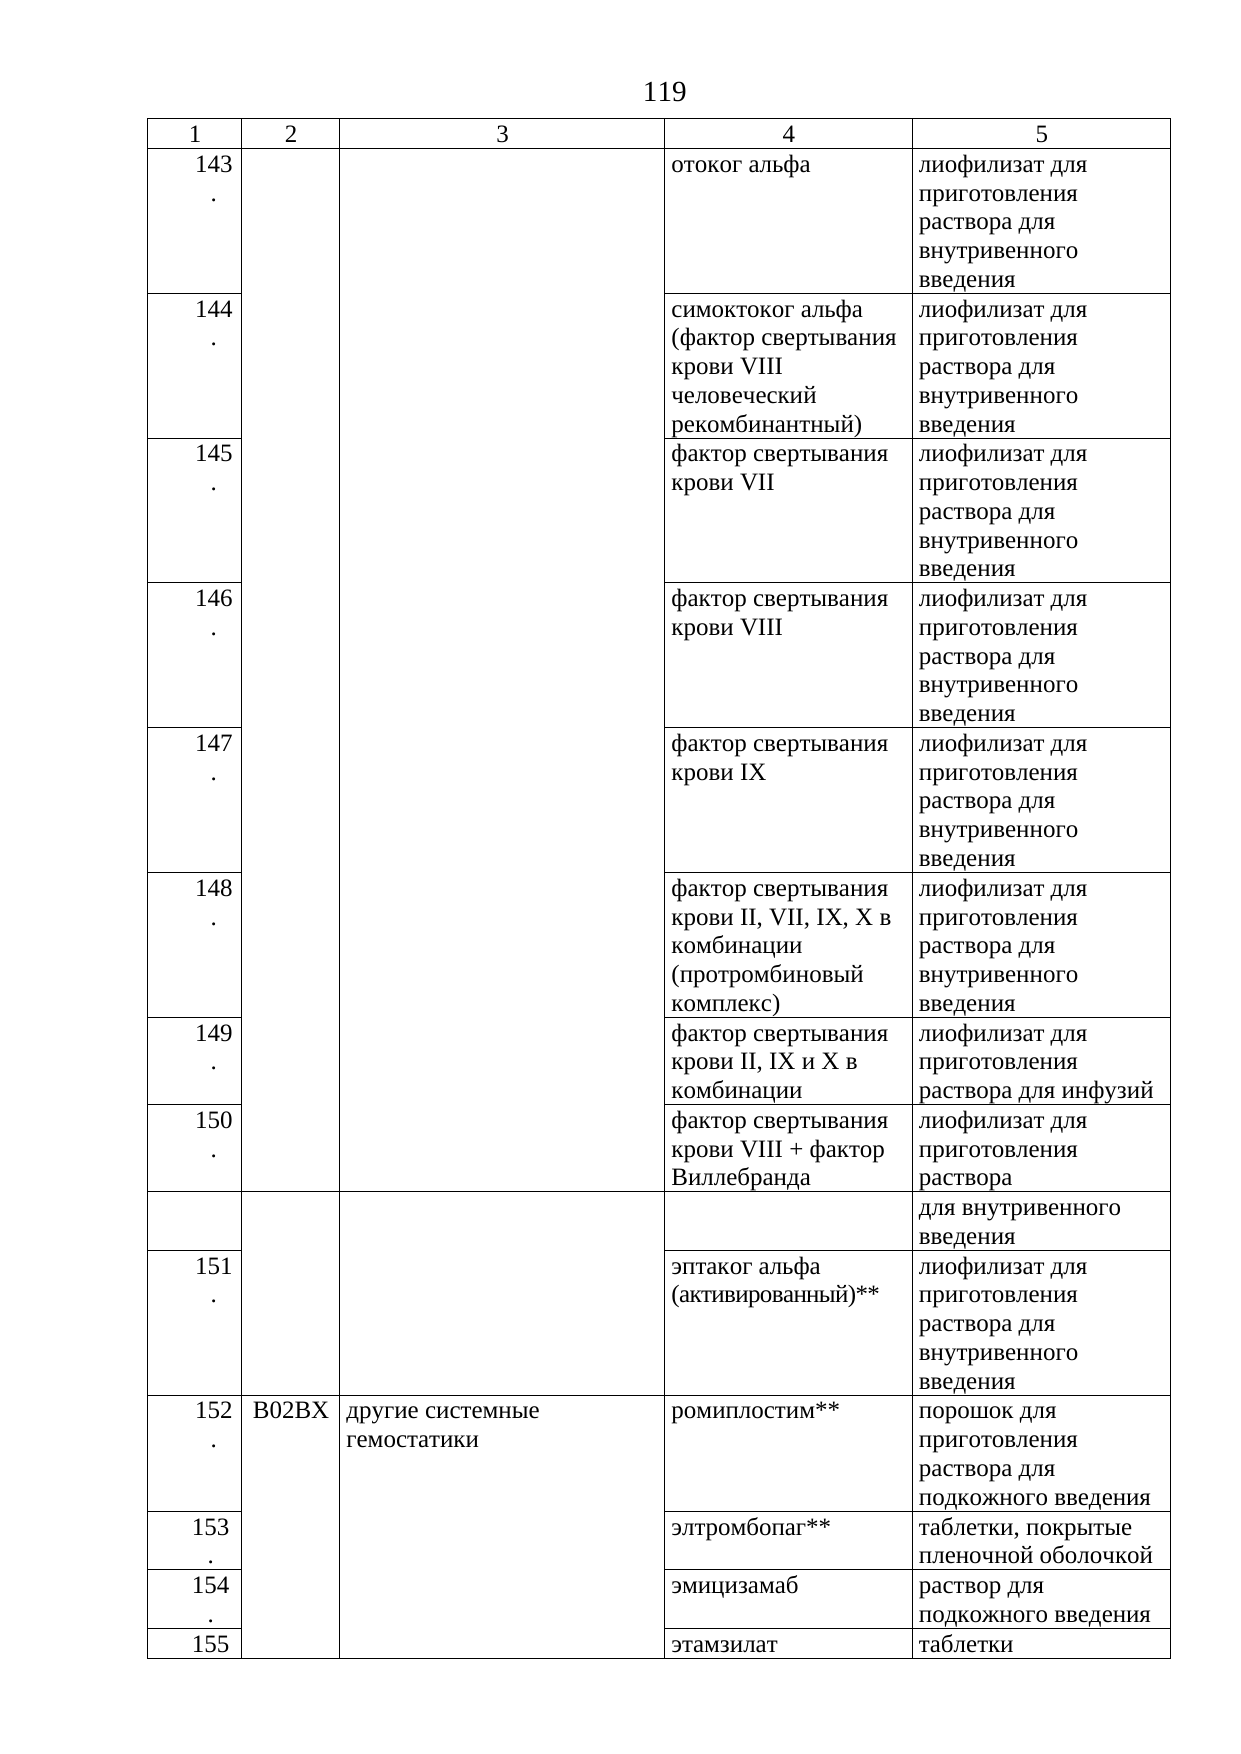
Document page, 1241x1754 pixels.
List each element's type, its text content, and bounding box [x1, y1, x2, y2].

table_header 5 [913, 119, 1170, 148]
table_cell [242, 149, 339, 293]
table_header 4 [665, 119, 912, 148]
table_cell [242, 438, 339, 582]
table_cell порошок для приготовления раствора для подкожного введения [913, 1396, 1170, 1511]
table_cell [148, 583, 241, 727]
table_cell лиофилизат для приготовления раствора [913, 1105, 1170, 1191]
table_cell фактор свертывания крови VIII [665, 583, 912, 727]
table_cell [242, 1104, 339, 1191]
table_cell фактор свертывания крови II, IX и X в комбинации [665, 1018, 912, 1104]
table_cell [148, 1105, 241, 1191]
table_cell [148, 149, 241, 293]
table_cell [148, 439, 241, 582]
table_cell лиофилизат для приготовления раствора для внутривенного введения [913, 728, 1170, 872]
table_cell фактор свертывания крови VIII + фактор Виллебранда [665, 1105, 912, 1191]
table_cell лиофилизат для приготовления раствора для внутривенного введения [913, 439, 1170, 582]
table_cell [340, 582, 664, 727]
table_cell лиофилизат для приготовления раствора для внутривенного введения [913, 873, 1170, 1017]
table_header 1 [148, 119, 241, 148]
table_cell [148, 1396, 241, 1511]
table_cell эмицизамаб [665, 1570, 912, 1628]
table_cell [340, 872, 664, 1017]
table_cell [665, 1192, 912, 1250]
table_cell фактор свертывания крови II, VII, IX, X в комбинации (протромбиновый комплекс) [665, 873, 912, 1017]
table_cell [242, 727, 339, 872]
table_cell другие системные гемостатики [340, 1396, 664, 1657]
table_cell этамзилат [665, 1629, 912, 1657]
table_header 2 [242, 119, 339, 148]
table_cell раствор для подкожного введения [913, 1570, 1170, 1628]
table_cell [242, 1017, 339, 1104]
table_cell фактор свертывания крови VII [665, 439, 912, 582]
table_cell [148, 1018, 241, 1104]
table_cell [340, 293, 664, 437]
table_cell лиофилизат для приготовления раствора для внутривенного введения [913, 583, 1170, 727]
table_cell [242, 582, 339, 727]
table_cell [148, 1251, 241, 1394]
table_cell лиофилизат для приготовления раствора для инфузий [913, 1018, 1170, 1104]
table_cell [148, 1192, 241, 1250]
table_header 3 [340, 119, 664, 148]
table_cell лиофилизат для приготовления раствора для внутривенного введения [913, 1251, 1170, 1394]
table_cell [148, 1629, 241, 1657]
table_cell [242, 1192, 339, 1250]
table_cell для внутривенного введения [913, 1192, 1170, 1250]
table_cell фактор свертывания крови IХ [665, 728, 912, 872]
table_cell [242, 1250, 339, 1394]
table_cell [340, 1250, 664, 1394]
table_cell [148, 728, 241, 872]
table_cell [148, 294, 241, 437]
table_cell [242, 872, 339, 1017]
table_cell отоког альфа [665, 149, 912, 293]
table_cell ромиплостим** [665, 1396, 912, 1511]
table_cell таблетки, покрытые пленочной оболочкой [913, 1512, 1170, 1569]
table_cell элтромбопаг** [665, 1512, 912, 1569]
table_cell [148, 1570, 241, 1628]
table_cell [148, 1512, 241, 1569]
table_cell [340, 1017, 664, 1104]
table_cell [340, 727, 664, 872]
table_cell эптаког альфа (активированный)** [665, 1251, 912, 1394]
table_cell [340, 149, 664, 293]
table_cell [242, 293, 339, 437]
table_cell B02BX [242, 1396, 339, 1657]
table_cell лиофилизат для приготовления раствора для внутривенного введения [913, 149, 1170, 293]
table_cell [340, 1104, 664, 1191]
table_cell [340, 1192, 664, 1250]
table_cell [148, 873, 241, 1017]
table_cell симоктоког альфа (фактор свертывания крови VIII человеческий рекомбинантный) [665, 294, 912, 437]
table_cell лиофилизат для приготовления раствора для внутривенного введения [913, 294, 1170, 437]
table_cell [340, 438, 664, 582]
table_cell таблетки [913, 1629, 1170, 1657]
